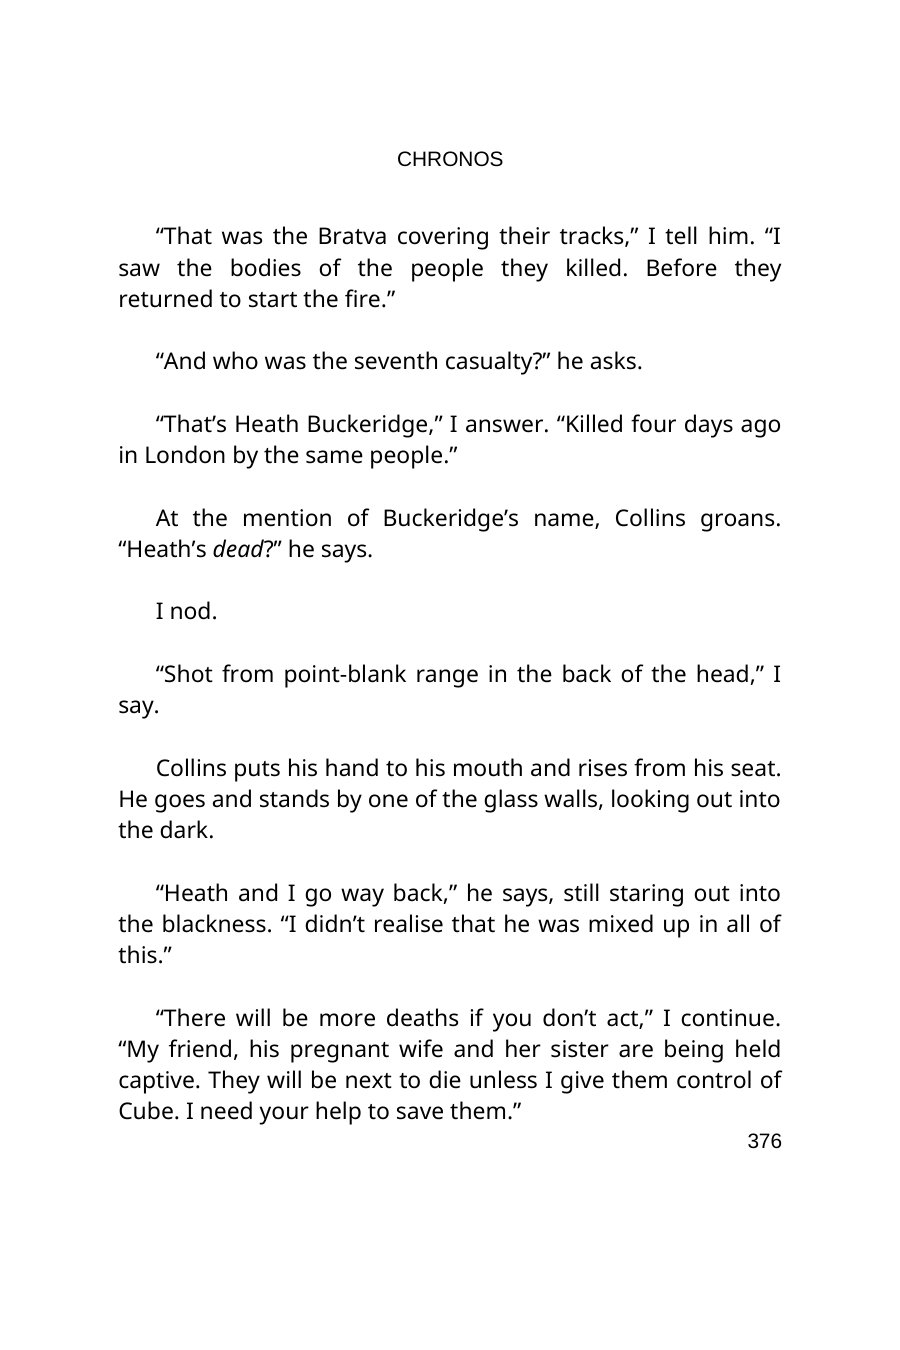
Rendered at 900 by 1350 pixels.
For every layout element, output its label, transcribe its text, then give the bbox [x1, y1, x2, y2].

text “Heath and I go way back,” he says, still staring out into the blackness. “I didn’t realise that he was mixed up in all of this.” [118, 876, 782, 970]
text “And who was the seventh casualty?” he asks. [118, 345, 782, 376]
text “That’s Heath Buckeridge,” I answer. “Killed four days ago in London by the same people.” [118, 408, 782, 470]
text I nod. [118, 595, 782, 626]
text “Shot from point-blank range in the back of the head,” I say. [118, 658, 782, 720]
text “That was the Bratva covering their tracks,” I tell him. “I saw the bodies of the people they killed. Before they returned to start the fire.” [118, 220, 782, 314]
text “There will be more deaths if you don’t act,” I continue. “My friend, his pregnant wife and her sister are being held captive. They will be next to die unless I give them control of Cube. I need your help to save them.” [118, 1001, 782, 1126]
text Collins puts his hand to his mouth and rises from his seat. He goes and stands by one of the glass walls, looking out into the dark. [118, 751, 782, 845]
text At the mention of Buckeridge’s name, Collins groans. “Heath’s dead?” he says. [118, 501, 782, 564]
